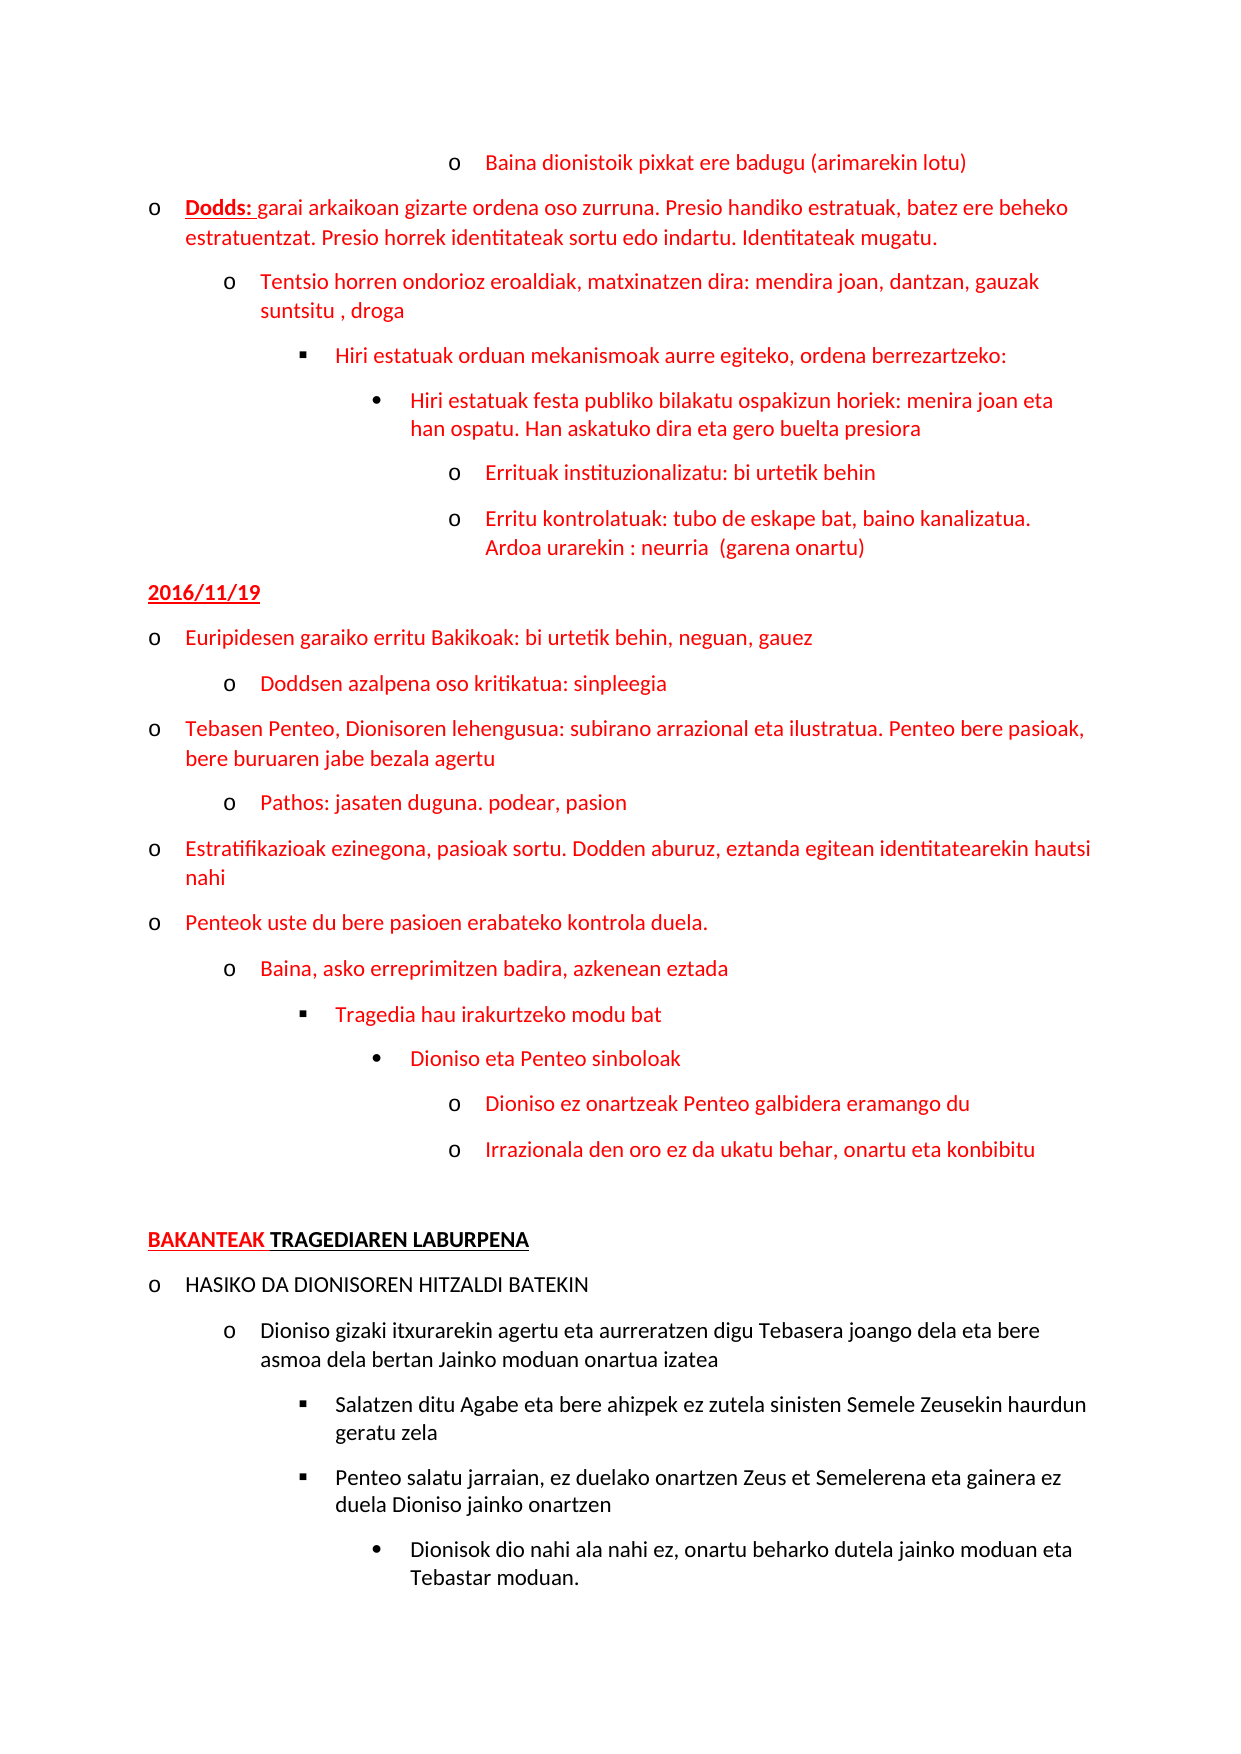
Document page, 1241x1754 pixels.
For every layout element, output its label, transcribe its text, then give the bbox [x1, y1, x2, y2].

list HASIKO DA DIONISOREN HITZALDI BATEKIN [148, 1270, 1093, 1299]
list Tebasen Penteo, Dionisoren lehengusua: subirano arrazional eta ilustratua. Penteo bere pasioak, bere buruaren jabe bezala agertu [148, 714, 1093, 772]
list Pathos: jasaten duguna. podear, pasion [223, 788, 1093, 818]
text BAKANTEAK TRAGEDIAREN LABURPENA [148, 1226, 1093, 1253]
list Salatzen ditu Agabe eta bere ahizpek ez zutela sinisten Semele Zeusekin haurdun geratu zela [298, 1390, 1093, 1446]
list Irrazionala den oro ez da ukatu behar, onartu eta konbibitu [448, 1135, 1093, 1164]
list Dodds: garai arkaikoan gizarte ordena oso zurruna. Presio handiko estratuak, batez ere beheko estratuentzat. Presio horrek identitateak sortu edo indartu. Identitateak mugatu. [148, 193, 1093, 251]
list Tragedia hau irakurtzeko modu bat [298, 1000, 1093, 1028]
list Errituak instituzionalizatu: bi urtetik behin [448, 458, 1093, 488]
list Dionisok dio nahi ala nahi ez, onartu beharko dutela jainko moduan eta Tebastar moduan. [373, 1535, 1093, 1591]
list Penteo salatu jarraian, ez duelako onartzen Zeus et Semelerena eta gainera ez duela Dioniso jainko onartzen [298, 1463, 1093, 1519]
list Baina dionistoik pixkat ere badugu (arimarekin lotu) [448, 148, 1093, 177]
list Euripidesen garaiko erritu Bakikoak: bi urtetik behin, neguan, gauez [148, 623, 1093, 652]
list Doddsen azalpena oso kritikatua: sinpleegia [223, 669, 1093, 698]
list Hiri estatuak orduan mekanismoak aurre egiteko, ordena berrezartzeko: [298, 341, 1093, 369]
list Hiri estatuak festa publiko bilakatu ospakizun horiek: menira joan eta han ospatu. Han askatuko dira eta gero buelta presiora [373, 386, 1093, 442]
text 2016/11/19 [148, 578, 1093, 606]
list Dioniso eta Penteo sinboloak [373, 1044, 1093, 1072]
list Tentsio horren ondorioz eroaldiak, matxinatzen dira: mendira joan, dantzan, gauzak suntsitu , droga [223, 267, 1093, 324]
list Estratifikazioak ezinegona, pasioak sortu. Dodden aburuz, eztanda egitean identitatearekin hautsi nahi [148, 834, 1093, 891]
list Dioniso gizaki itxurarekin agertu eta aurreratzen digu Tebasera joango dela eta bere asmoa dela bertan Jainko moduan onartua izatea [223, 1316, 1093, 1373]
list Dioniso ez onartzeak Penteo galbidera eramango du [448, 1089, 1093, 1118]
list Baina, asko erreprimitzen badira, azkenean eztada [223, 954, 1093, 983]
list Penteok uste du bere pasioen erabateko kontrola duela. [148, 908, 1093, 937]
list Erritu kontrolatuak: tubo de eskape bat, baino kanalizatua. Ardoa urarekin : neurria (garena onartu) [448, 504, 1093, 562]
